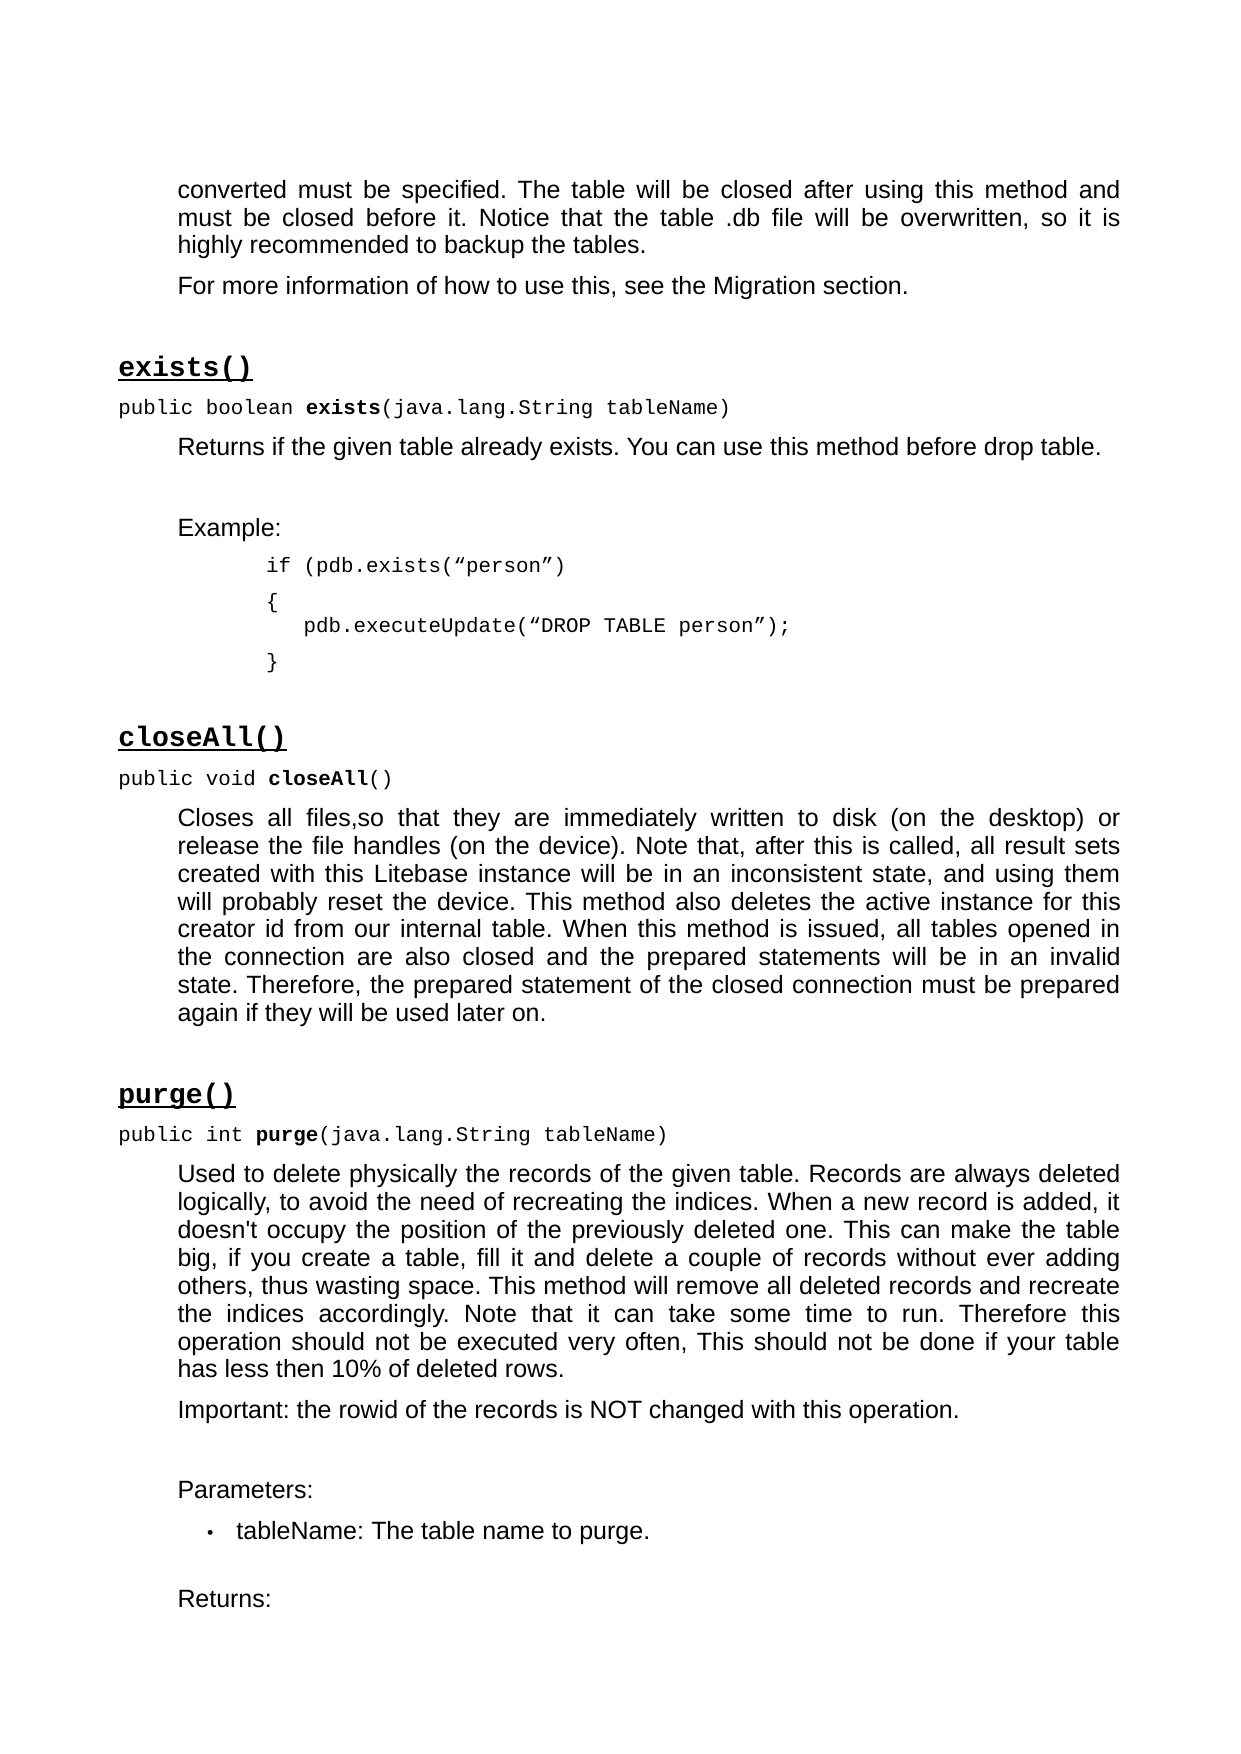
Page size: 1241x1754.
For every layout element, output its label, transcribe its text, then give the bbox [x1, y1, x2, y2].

list converted must be specified. The table will be closed after using this method and must be closed before it. Notice that the table .db file will be overwritten, so it is highly recommended to backup the tables. [177, 176, 1122, 259]
text public int purge(java.lang.String tableName) [118, 1124, 1122, 1147]
list Example: [177, 514, 1122, 542]
subtitle purge() [118, 1079, 1122, 1111]
subtitle Parameters: [177, 1476, 1122, 1504]
list For more information of how to use this, see the Migration section. [177, 272, 1122, 299]
subtitle closeAll() [118, 723, 1122, 755]
list Returns if the given table already exists. You can use this method before drop table. [177, 433, 1122, 461]
text public void closeAll() [118, 767, 1122, 791]
text public boolean exists(java.lang.String tableName) [118, 397, 1122, 421]
text if (pdb.exists(“person”) [118, 554, 1122, 579]
text } [118, 651, 1122, 675]
list Important: the rowid of the records is NOT changed with this operation. [177, 1396, 1122, 1423]
list tableName: The table name to purge. [207, 1517, 1122, 1572]
subtitle exists() [118, 353, 1122, 384]
text { pdb.executeUpdate(“DROP TABLE person”); [118, 591, 1122, 639]
list Closes all files,so that they are immediately written to disk (on the desktop) or release the file handles (on the device). Note that, after this is called, all result sets created with this Litebase instance will be in an inconsistent state, and using them will probably reset the device. This method also deletes the active instance for this creator id from our internal table. When this method is issued, all tables opened in the connection are also closed and the prepared statements will be in an invalid state. Therefore, the prepared statement of the closed connection must be prepared again if they will be used later on. [177, 803, 1122, 1027]
subtitle Returns: [177, 1585, 1122, 1613]
list Used to delete physically the records of the given table. Records are always deleted logically, to avoid the need of recreating the indices. When a new record is added, it doesn't occupy the position of the previously deleted one. This can make the table big, if you create a table, fill it and delete a couple of records without ever adding others, thus wasting space. This method will remove all deleted records and recreate the indices accordingly. Note that it can take some time to run. Therefore this operation should not be executed very often, This should not be done if your table has less then 10% of deleted rows. [177, 1160, 1122, 1383]
